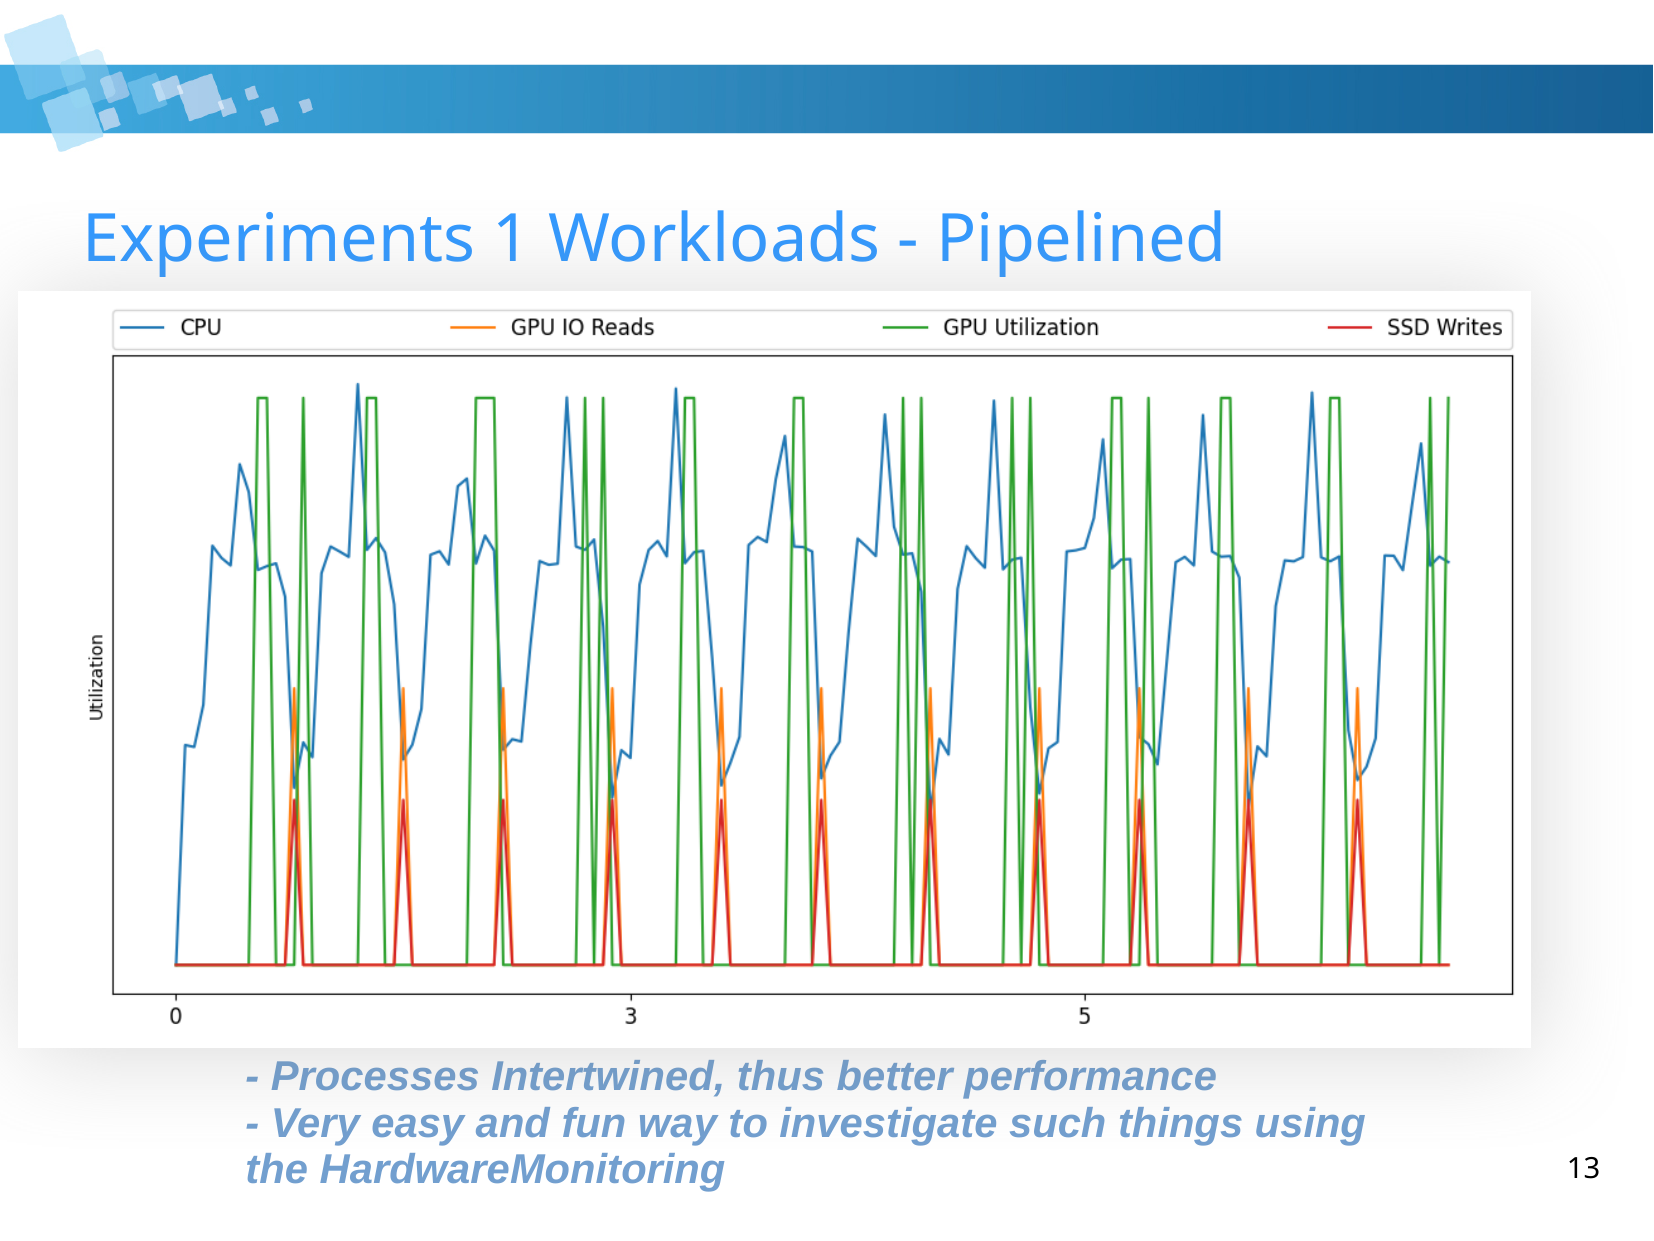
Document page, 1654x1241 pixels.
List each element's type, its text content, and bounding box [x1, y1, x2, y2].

text_box - Processes Intertwined, thus better performance - Very easy and fun way to investigate such things using the HardwareMonitoring [230, 1101, 1404, 1241]
title Experiments 1 Workloads - Pipelined [82, 132, 1571, 324]
picture [0, 0, 1653, 1238]
